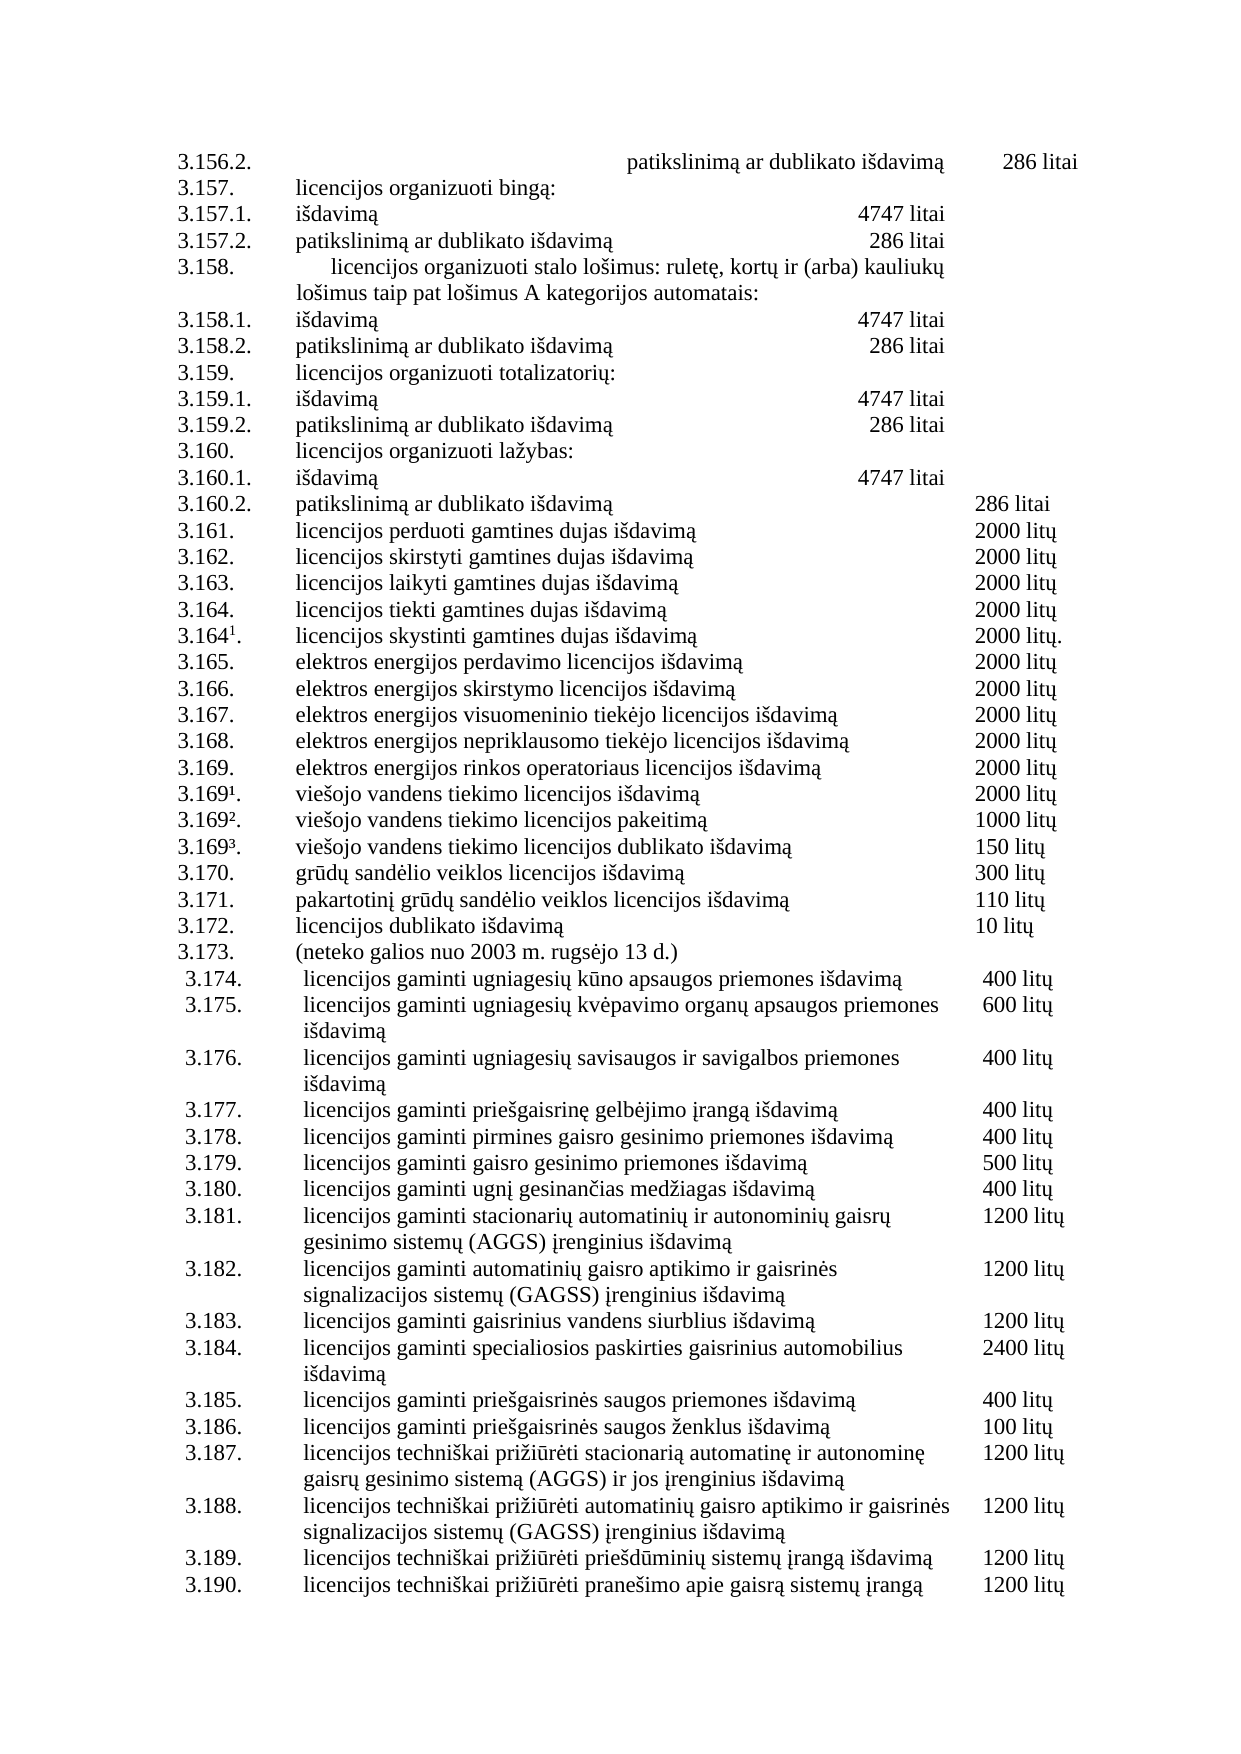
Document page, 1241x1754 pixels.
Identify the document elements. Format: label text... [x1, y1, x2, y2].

table_cell 1200 litų [971, 1255, 1144, 1307]
table_cell licencijos gaminti stacionarių automatinių ir autonominių gaisrų gesinimo sistemų (AGGS) įrenginius išdavimą [292, 1202, 971, 1254]
table_cell 100 litų [971, 1413, 1144, 1439]
text 3.159. licencijos organizuoti totalizatorių: [177, 358, 945, 385]
text 3.162. licencijos skirstyti gamtines dujas išdavimą 2000 litų [177, 543, 1122, 569]
text 3.158.1. išdavimą 4747 litai [177, 306, 945, 332]
table_cell 3.184. [174, 1334, 292, 1386]
table_header 400 litų [971, 965, 1144, 991]
table_cell licencijos gaminti ugnį gesinančias medžiagas išdavimą [292, 1176, 971, 1202]
text 3.157.2. patikslinimą ar dublikato išdavimą 286 litai [177, 227, 945, 253]
table_cell licencijos gaminti priešgaisrinės saugos priemones išdavimą [292, 1386, 971, 1413]
table_cell 400 litų [971, 1386, 1144, 1413]
text 3.168. elektros energijos nepriklausomo tiekėjo licencijos išdavimą 2000 litų [177, 727, 1122, 754]
text 3.159.2. patikslinimą ar dublikato išdavimą 286 litai [177, 411, 945, 438]
text 3.172. licencijos dublikato išdavimą 10 litų [177, 912, 1122, 938]
table_cell 1200 litų [971, 1307, 1144, 1334]
table_cell 1200 litų [971, 1492, 1144, 1544]
table_cell 1200 litų [971, 1202, 1144, 1254]
text 3.169. elektros energijos rinkos operatoriaus licencijos išdavimą 2000 litų [177, 754, 1122, 780]
table_cell licencijos techniškai prižiūrėti pranešimo apie gaisrą sistemų įrangą [292, 1571, 971, 1597]
table_cell 3.178. [174, 1123, 292, 1149]
table_cell licencijos techniškai prižiūrėti priešdūminių sistemų įrangą išdavimą [292, 1545, 971, 1571]
table_cell 3.181. [174, 1202, 292, 1254]
text 3.173. (neteko galios nuo 2003 m. rugsėjo 13 d.) [177, 938, 1122, 965]
table_cell 3.177. [174, 1096, 292, 1123]
table_cell licencijos gaminti priešgaisrinę gelbėjimo įrangą išdavimą [292, 1096, 971, 1123]
text 3.169¹. viešojo vandens tiekimo licencijos išdavimą 2000 litų [177, 780, 1122, 807]
table_cell licencijos gaminti pirmines gaisro gesinimo priemones išdavimą [292, 1123, 971, 1149]
table_cell 2400 litų [971, 1334, 1144, 1386]
table_cell 600 litų [971, 991, 1144, 1044]
text 3.158.2. patikslinimą ar dublikato išdavimą 286 litai [177, 332, 945, 358]
table_cell licencijos gaminti ugniagesių savisaugos ir savigalbos priemones išdavimą [292, 1044, 971, 1096]
table_cell 1200 litų [971, 1545, 1144, 1571]
text 3.160. licencijos organizuoti lažybas: [177, 438, 945, 464]
table_cell 3.182. [174, 1255, 292, 1307]
text 3.169³. viešojo vandens tiekimo licencijos dublikato išdavimą 150 litų [177, 833, 1122, 859]
table_cell 400 litų [971, 1176, 1144, 1202]
table_cell 3.180. [174, 1176, 292, 1202]
table_cell 3.183. [174, 1307, 292, 1334]
text 3.160.2. patikslinimą ar dublikato išdavimą 286 litai [177, 490, 1122, 517]
text 3.159.1. išdavimą 4747 litai [177, 385, 945, 411]
text 3.166. elektros energijos skirstymo licencijos išdavimą 2000 litų [177, 675, 1122, 701]
text 3.171. pakartotinį grūdų sandėlio veiklos licencijos išdavimą 110 litų [177, 886, 1122, 912]
table_cell 400 litų [971, 1096, 1144, 1123]
text 3.157.1. išdavimą 4747 litai [177, 200, 945, 227]
list patikslinimą ar dublikato išdavimą 286 litai [177, 148, 1093, 174]
table_cell 3.188. [174, 1492, 292, 1544]
table_cell 1200 litų [971, 1439, 1144, 1492]
table_cell 3.190. [174, 1571, 292, 1597]
table_cell 3.187. [174, 1439, 292, 1492]
table_cell 500 litų [971, 1149, 1144, 1176]
text 3.170. grūdų sandėlio veiklos licencijos išdavimą 300 litų [177, 859, 1122, 886]
table_header 3.174. [174, 965, 292, 991]
table_cell licencijos gaminti priešgaisrinės saugos ženklus išdavimą [292, 1413, 971, 1439]
text 3.163. licencijos laikyti gamtines dujas išdavimą 2000 litų [177, 569, 1122, 596]
table_cell 3.176. [174, 1044, 292, 1096]
table_cell 1200 litų [971, 1571, 1144, 1597]
text 3.161. licencijos perduoti gamtines dujas išdavimą 2000 litų [177, 517, 1122, 543]
table_cell licencijos gaminti specialiosios paskirties gaisrinius automobilius išdavimą [292, 1334, 971, 1386]
table_cell 3.185. [174, 1386, 292, 1413]
table_cell licencijos gaminti gaisrinius vandens siurblius išdavimą [292, 1307, 971, 1334]
text 3.165. elektros energijos perdavimo licencijos išdavimą 2000 litų [177, 648, 1122, 675]
table_cell licencijos gaminti gaisro gesinimo priemones išdavimą [292, 1149, 971, 1176]
text lošimus taip pat lošimus A kategorijos automatais: [296, 279, 945, 306]
text 3.169². viešojo vandens tiekimo licencijos pakeitimą 1000 litų [177, 807, 1122, 833]
text 3.167. elektros energijos visuomeninio tiekėjo licencijos išdavimą 2000 litų [177, 701, 1122, 727]
table_cell licencijos techniškai prižiūrėti automatinių gaisro aptikimo ir gaisrinės signalizacijos sistemų (GAGSS) įrenginius išdavimą [292, 1492, 971, 1544]
table_cell 3.186. [174, 1413, 292, 1439]
text 3.1641. licencijos skystinti gamtines dujas išdavimą 2000 litų. [177, 622, 1122, 648]
text 3.160.1. išdavimą 4747 litai [177, 464, 945, 490]
text 3.157. licencijos organizuoti bingą: [177, 174, 945, 200]
table_cell 3.189. [174, 1545, 292, 1571]
table_cell licencijos techniškai prižiūrėti stacionarią automatinę ir autonominę gaisrų gesinimo sistemą (AGGS) ir jos įrenginius išdavimą [292, 1439, 971, 1492]
table_cell licencijos gaminti automatinių gaisro aptikimo ir gaisrinės signalizacijos sistemų (GAGSS) įrenginius išdavimą [292, 1255, 971, 1307]
text 3.164. licencijos tiekti gamtines dujas išdavimą 2000 litų [177, 596, 1122, 622]
table_cell licencijos gaminti ugniagesių kvėpavimo organų apsaugos priemones išdavimą [292, 991, 971, 1044]
table_header licencijos gaminti ugniagesių kūno apsaugos priemones išdavimą [292, 965, 971, 991]
table_cell 3.179. [174, 1149, 292, 1176]
table_cell 400 litų [971, 1044, 1144, 1096]
table_cell 3.175. [174, 991, 292, 1044]
table_cell 400 litų [971, 1123, 1144, 1149]
list licencijos organizuoti stalo lošimus: ruletę, kortų ir (arba) kauliukų [177, 253, 945, 279]
